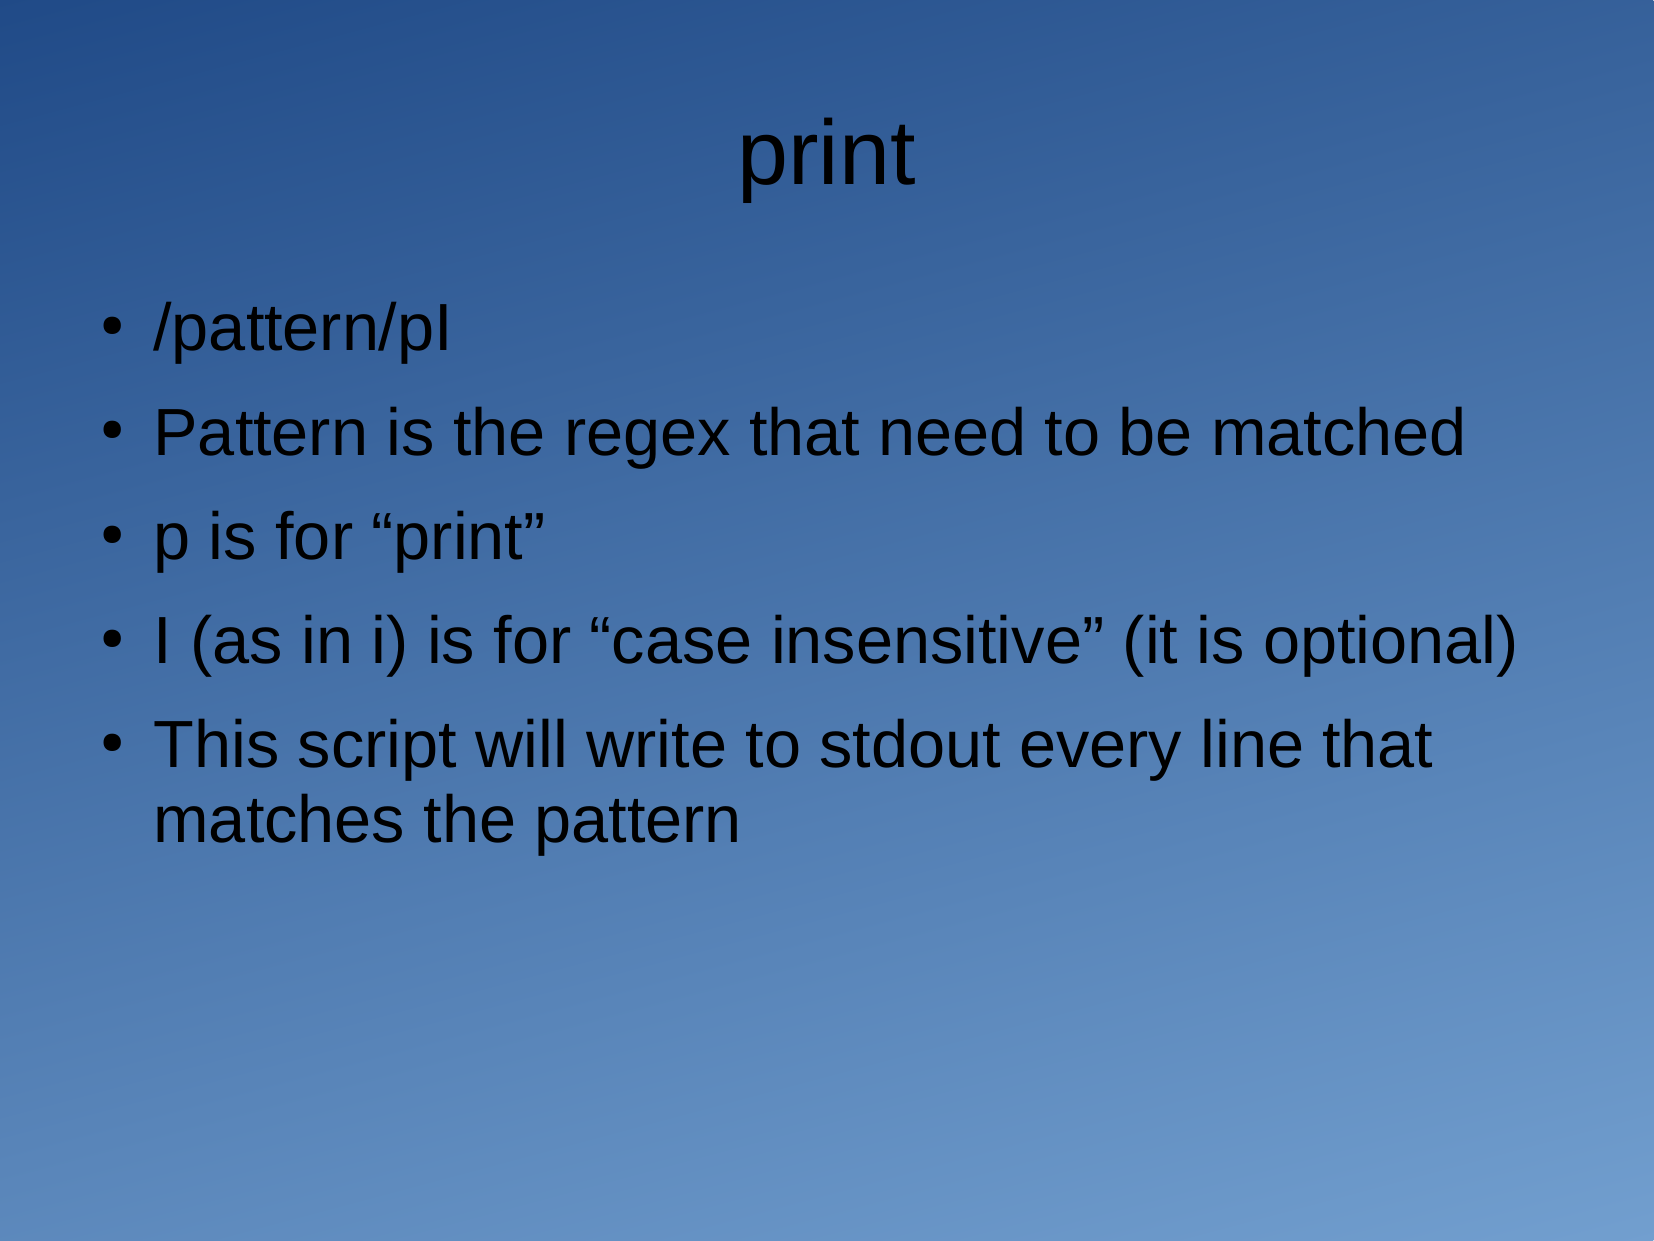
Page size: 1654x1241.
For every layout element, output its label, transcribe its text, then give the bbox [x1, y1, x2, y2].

title print [82, 49, 1571, 257]
list /pattern/pI Pattern is the regex that need to be matched p is for “print” I (as in i) is for “case insensitive” (it is optional) This script will write to stdout every line that matches the pattern [82, 290, 1571, 1010]
